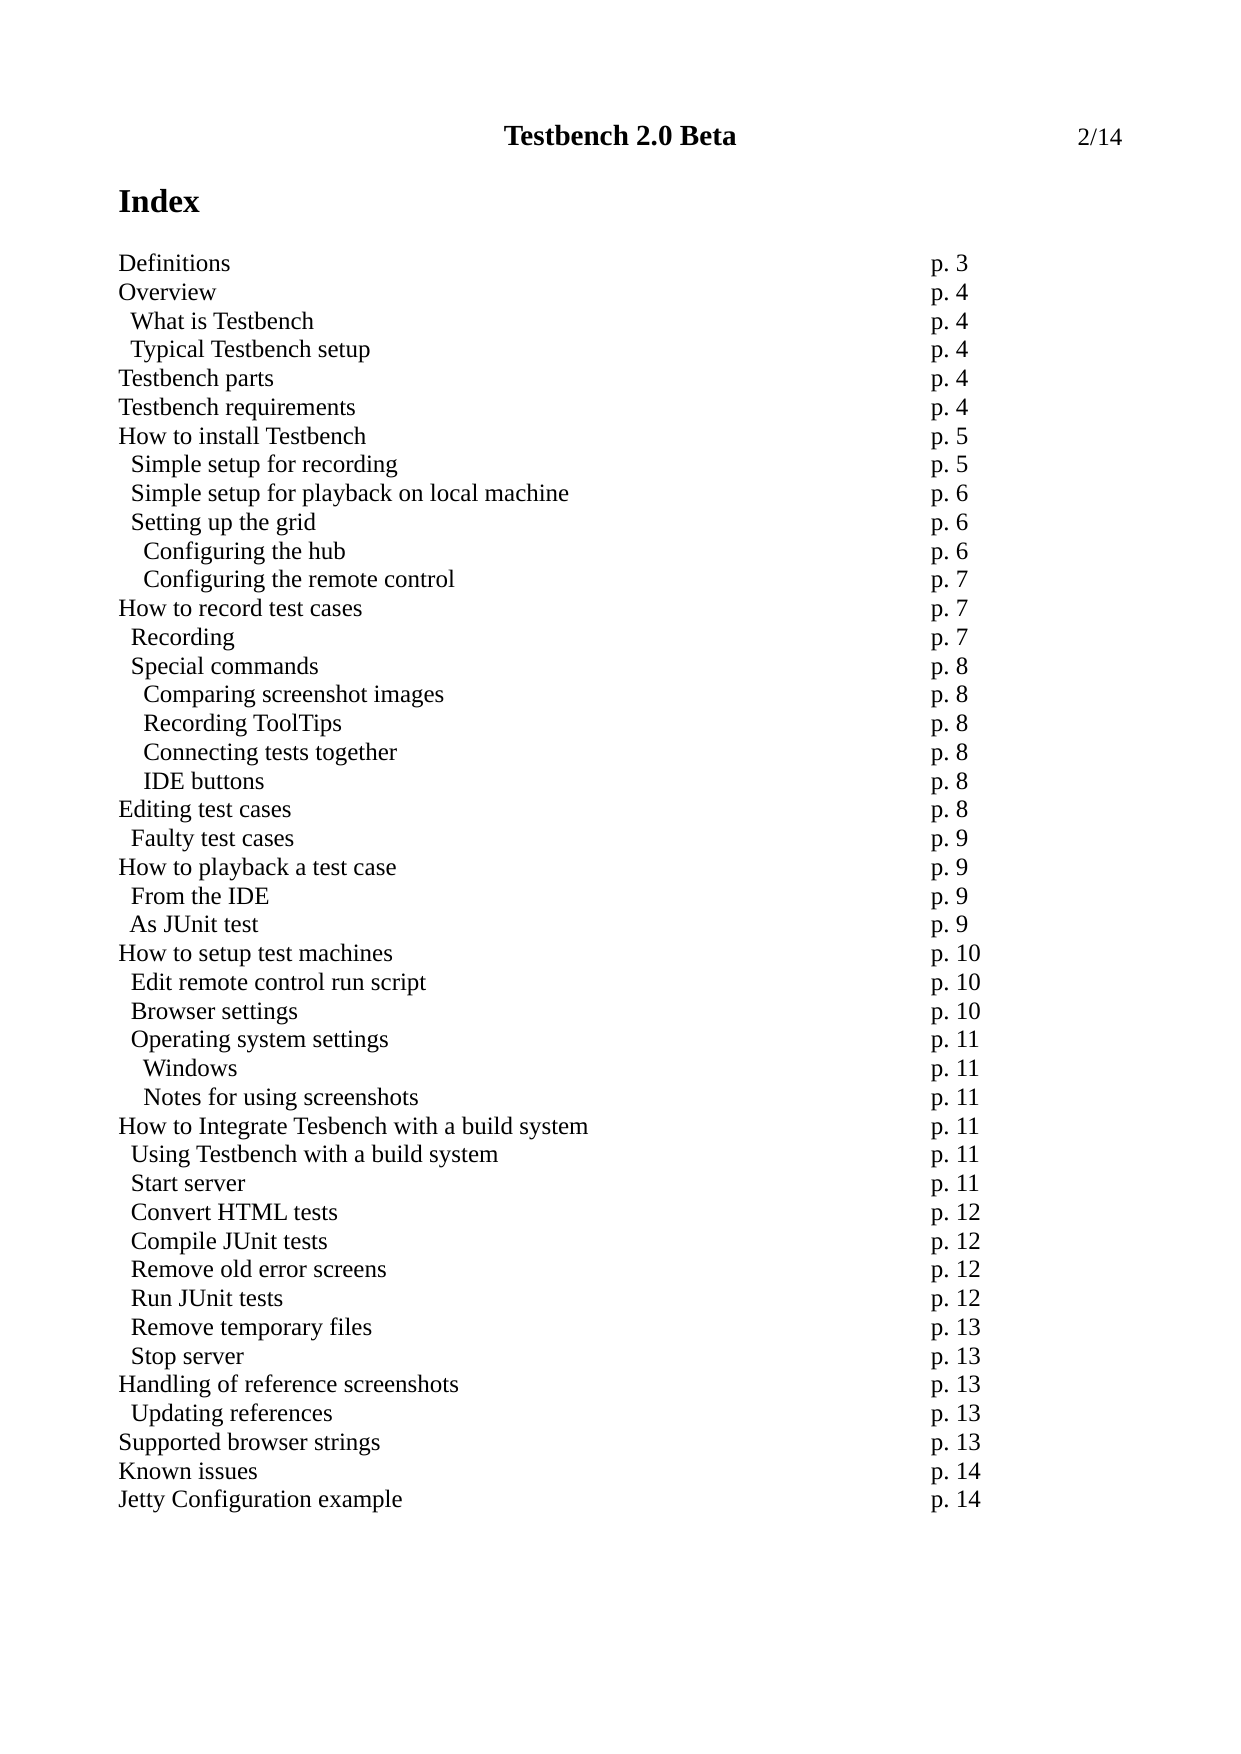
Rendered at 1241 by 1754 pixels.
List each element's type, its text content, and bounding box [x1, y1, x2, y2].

text Run JUnit tests p. 12 [118, 1283, 1122, 1312]
text Handling of reference screenshots p. 13 [118, 1369, 1122, 1398]
text What is Testbench p. 4 [118, 306, 1122, 334]
text Updating references p. 13 [118, 1398, 1122, 1427]
text How to playback a test case p. 9 [118, 852, 1122, 881]
text Testbench parts p. 4 [118, 363, 1122, 392]
text Remove old error screens p. 12 [118, 1254, 1122, 1283]
text Jetty Configuration example p. 14 [118, 1484, 1122, 1513]
text Special commands p. 8 [118, 651, 1122, 679]
text From the IDE p. 9 [118, 881, 1122, 909]
text Using Testbench with a build system p. 11 [118, 1139, 1122, 1168]
text Notes for using screenshots p. 11 [118, 1082, 1122, 1111]
text Configuring the hub p. 6 [118, 536, 1122, 564]
text Typical Testbench setup p. 4 [118, 334, 1122, 363]
text Compile JUnit tests p. 12 [118, 1226, 1122, 1254]
text Setting up the grid p. 6 [118, 507, 1122, 536]
text Configuring the remote control p. 7 [118, 564, 1122, 593]
text Faulty test cases p. 9 [118, 823, 1122, 852]
text Start server p. 11 [118, 1168, 1122, 1197]
text Operating system settings p. 11 [118, 1024, 1122, 1053]
text Connecting tests together p. 8 [118, 737, 1122, 766]
text Testbench requirements p. 4 [118, 392, 1122, 421]
text Known issues p. 14 [118, 1456, 1122, 1484]
text Windows p. 11 [118, 1053, 1122, 1082]
text As JUnit test p. 9 [118, 909, 1122, 938]
text Overview p. 4 [118, 277, 1122, 306]
text How to Integrate Tesbench with a build system p. 11 [118, 1111, 1122, 1139]
text Browser settings p. 10 [118, 996, 1122, 1024]
text Remove temporary files p. 13 [118, 1312, 1122, 1341]
text Recording ToolTips p. 8 [118, 708, 1122, 737]
text Edit remote control run script p. 10 [118, 967, 1122, 996]
text How to setup test machines p. 10 [118, 938, 1122, 967]
text How to install Testbench p. 5 [118, 421, 1122, 449]
text Simple setup for playback on local machine p. 6 [118, 478, 1122, 507]
text How to record test cases p. 7 [118, 593, 1122, 622]
text Index [118, 181, 1122, 219]
text Supported browser strings p. 13 [118, 1427, 1122, 1456]
text Comparing screenshot images p. 8 [118, 679, 1122, 708]
text Convert HTML tests p. 12 [118, 1197, 1122, 1226]
text Recording p. 7 [118, 622, 1122, 651]
text Definitions p. 3 [118, 248, 1122, 277]
text Stop server p. 13 [118, 1341, 1122, 1369]
text Simple setup for recording p. 5 [118, 449, 1122, 478]
text Editing test cases p. 8 [118, 794, 1122, 823]
text IDE buttons p. 8 [118, 766, 1122, 794]
